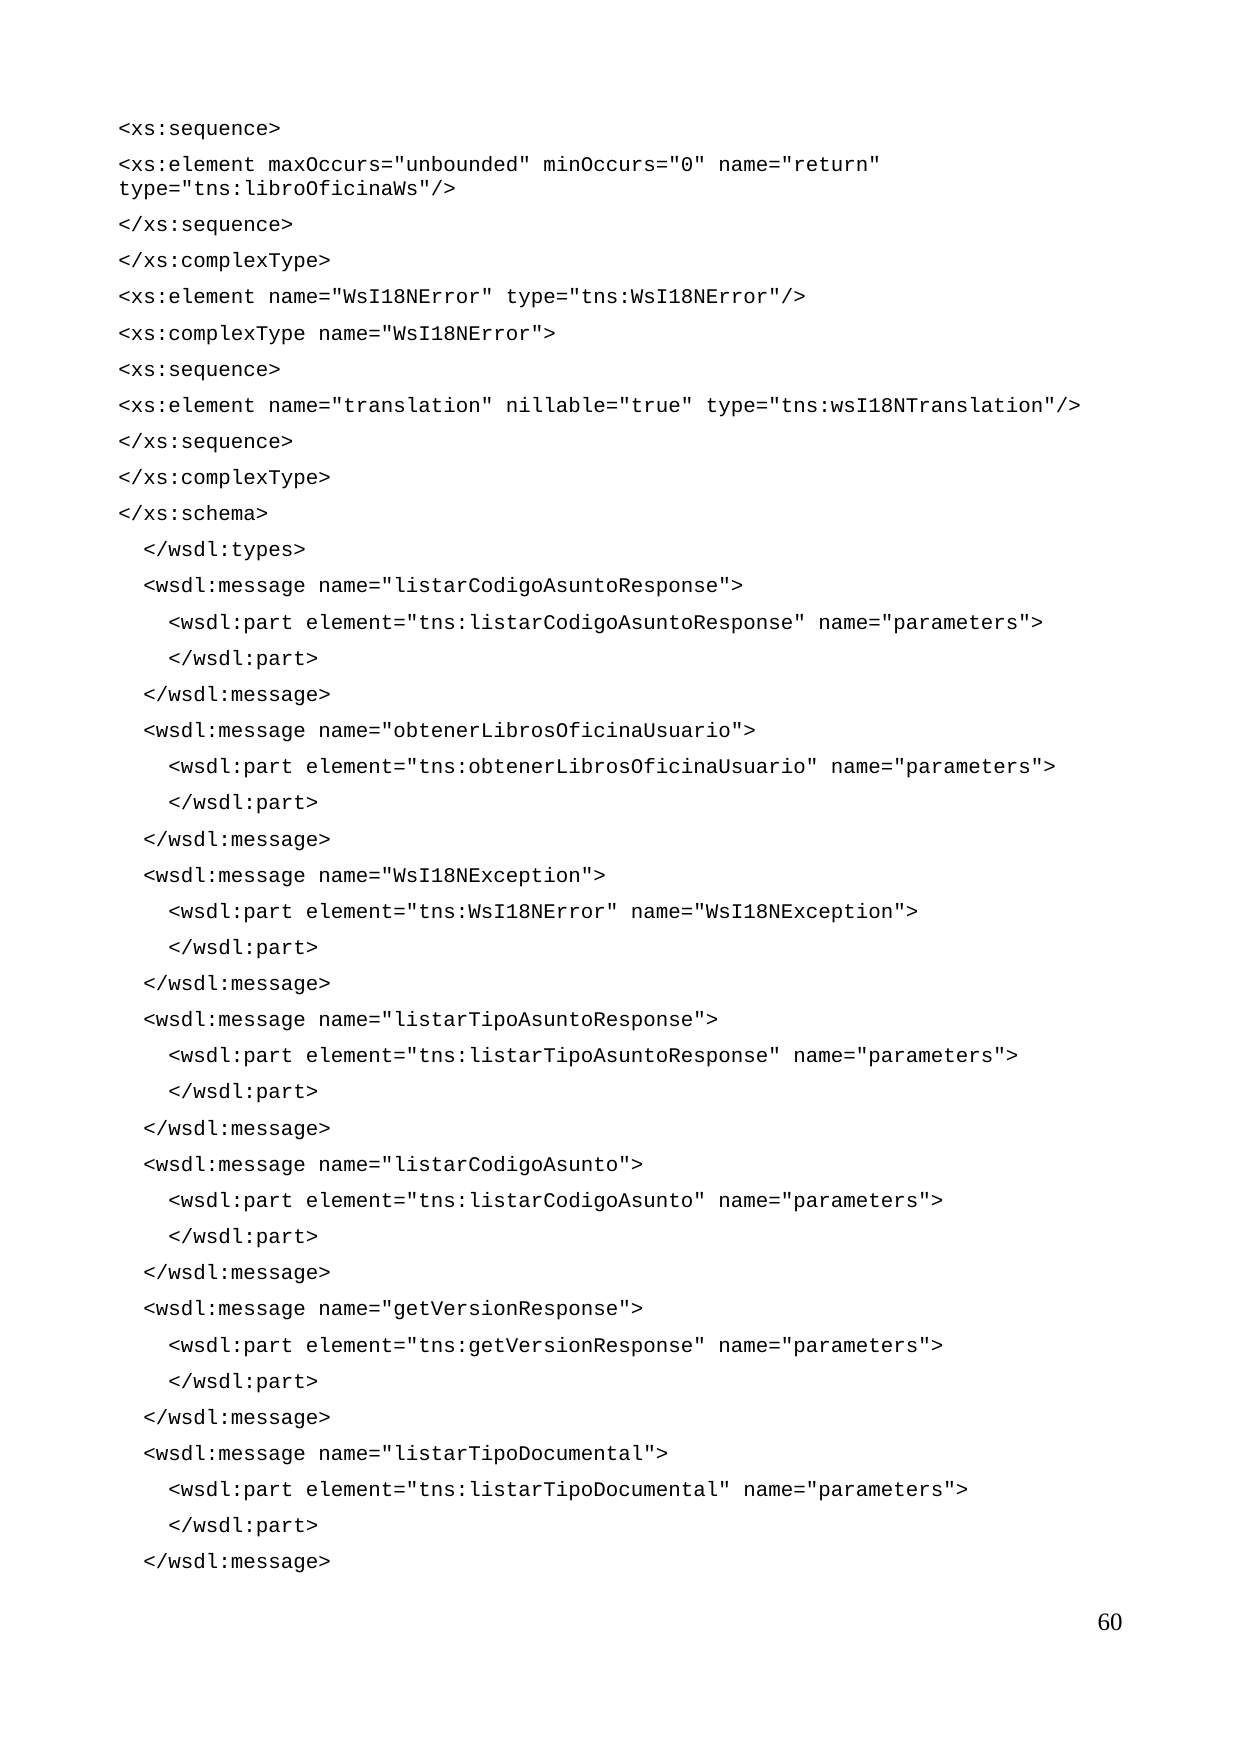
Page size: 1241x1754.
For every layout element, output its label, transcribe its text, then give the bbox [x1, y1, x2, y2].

text <wsdl:part element="tns:WsI18NError" name="WsI18NException"> [118, 901, 1122, 924]
text </wsdl:part> [118, 1371, 1122, 1394]
text </wsdl:part> [118, 1515, 1122, 1539]
text <wsdl:part element="tns:listarTipoDocumental" name="parameters"> [118, 1479, 1122, 1503]
text </wsdl:part> [118, 792, 1122, 816]
text </wsdl:message> [118, 828, 1122, 852]
text <wsdl:message name="WsI18NException"> [118, 865, 1122, 888]
text <wsdl:message name="listarCodigoAsunto"> [118, 1154, 1122, 1177]
text <wsdl:part element="tns:obtenerLibrosOficinaUsuario" name="parameters"> [118, 756, 1122, 780]
text <xs:element maxOccurs="unbounded" minOccurs="0" name="return" type="tns:libroOficinaWs"/> [118, 154, 1122, 202]
text <wsdl:message name="listarTipoDocumental"> [118, 1443, 1122, 1467]
text <xs:complexType name="WsI18NError"> [118, 322, 1122, 346]
text </wsdl:message> [118, 1551, 1122, 1575]
text <wsdl:part element="tns:listarCodigoAsuntoResponse" name="parameters"> [118, 612, 1122, 635]
text </xs:sequence> [118, 214, 1122, 238]
text <wsdl:part element="tns:listarCodigoAsunto" name="parameters"> [118, 1190, 1122, 1214]
text <xs:element name="WsI18NError" type="tns:WsI18NError"/> [118, 286, 1122, 310]
text </wsdl:message> [118, 684, 1122, 708]
text </xs:complexType> [118, 467, 1122, 491]
text <xs:sequence> [118, 359, 1122, 382]
text </wsdl:types> [118, 539, 1122, 563]
text <wsdl:message name="listarCodigoAsuntoResponse"> [118, 576, 1122, 599]
text <wsdl:message name="obtenerLibrosOficinaUsuario"> [118, 720, 1122, 744]
text <xs:element name="translation" nillable="true" type="tns:wsI18NTranslation"/> [118, 395, 1122, 418]
text <wsdl:part element="tns:listarTipoAsuntoResponse" name="parameters"> [118, 1045, 1122, 1069]
text </xs:complexType> [118, 250, 1122, 274]
text </wsdl:message> [118, 1407, 1122, 1431]
text <xs:sequence> [118, 118, 1122, 142]
text <wsdl:message name="getVersionResponse"> [118, 1298, 1122, 1322]
text </wsdl:message> [118, 1118, 1122, 1141]
text <wsdl:message name="listarTipoAsuntoResponse"> [118, 1009, 1122, 1033]
text </wsdl:message> [118, 1262, 1122, 1286]
text </wsdl:part> [118, 648, 1122, 671]
text </xs:sequence> [118, 431, 1122, 454]
text </wsdl:part> [118, 1082, 1122, 1105]
text <wsdl:part element="tns:getVersionResponse" name="parameters"> [118, 1334, 1122, 1358]
text </wsdl:message> [118, 973, 1122, 997]
text </xs:schema> [118, 503, 1122, 527]
text </wsdl:part> [118, 1226, 1122, 1250]
text </wsdl:part> [118, 937, 1122, 961]
